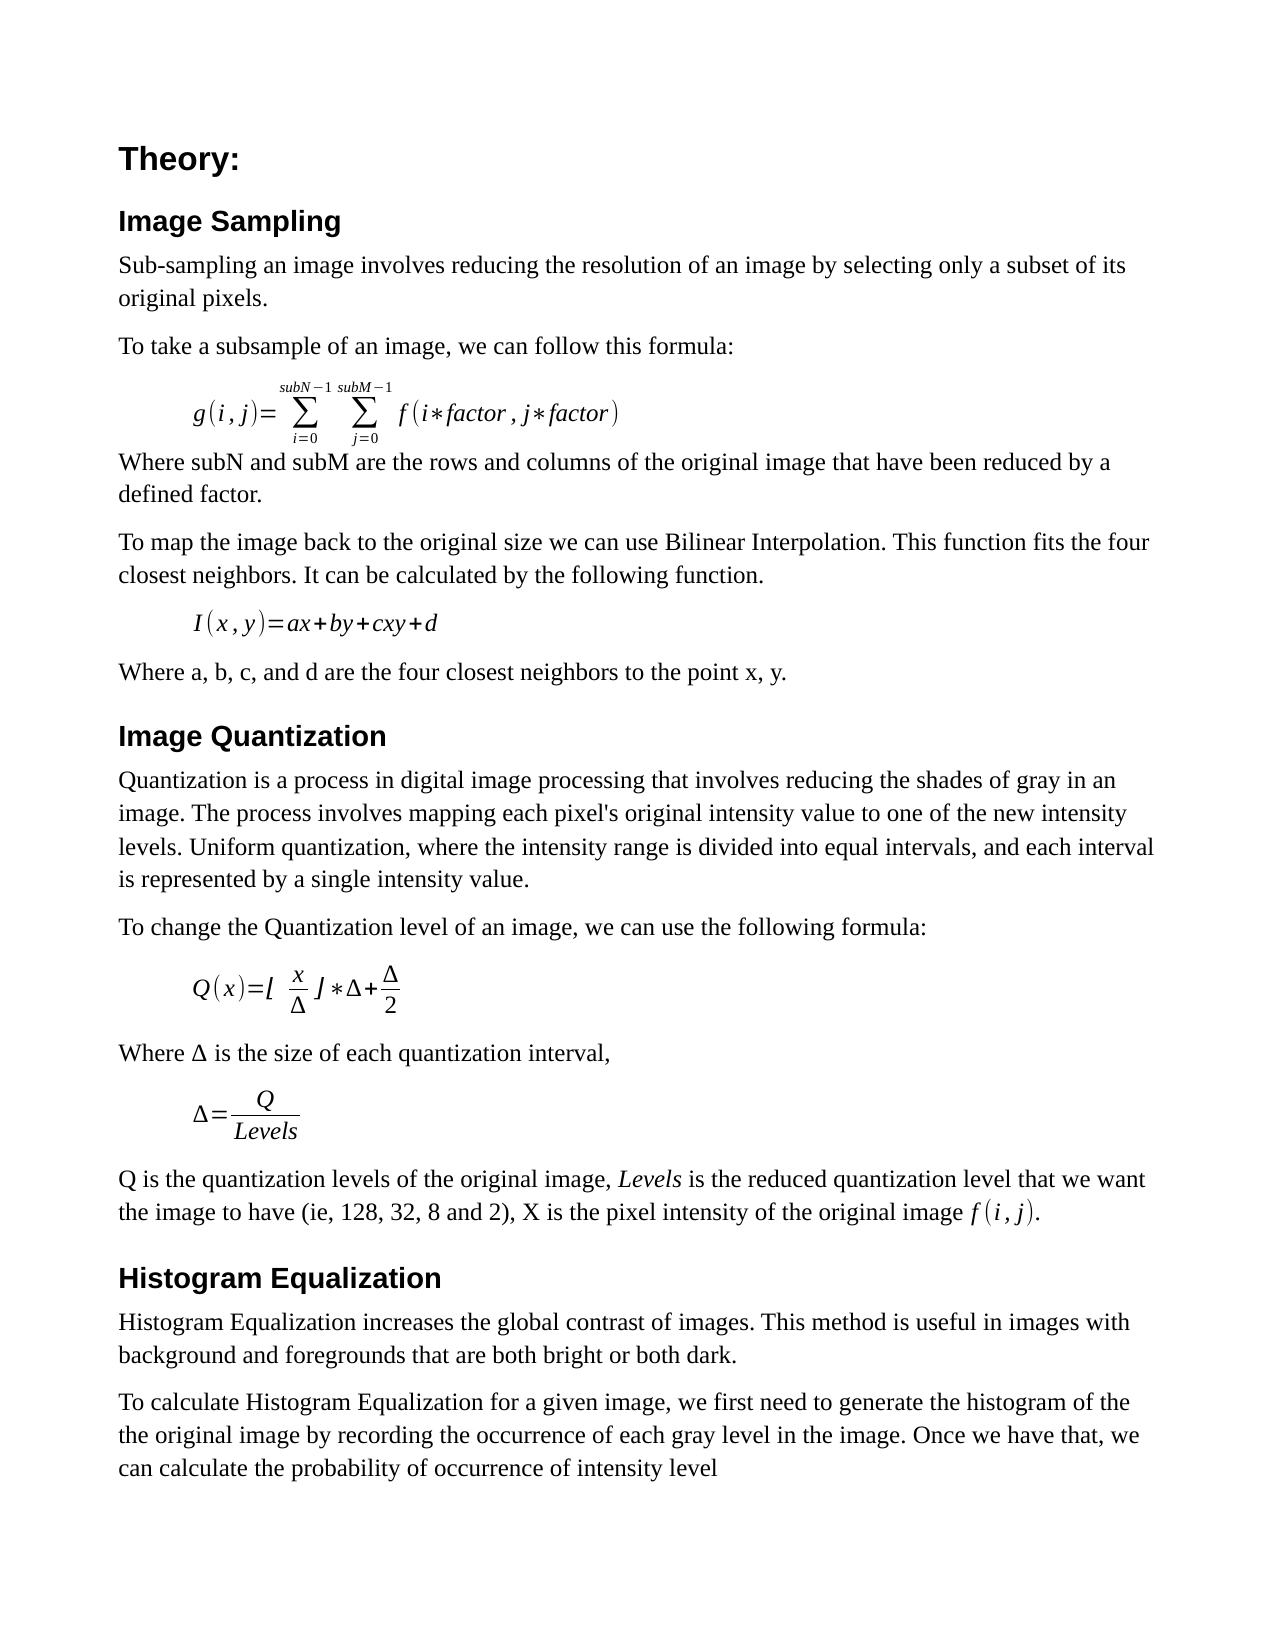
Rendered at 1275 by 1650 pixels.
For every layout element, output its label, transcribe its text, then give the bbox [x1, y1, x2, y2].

text Where a, b, c, and d are the four closest neighbors to the point x, y. [118, 657, 1157, 686]
text Q is the quantization levels of the original image, Levels is the reduced quantization level that we want the image to have (ie, 128, 32, 8 and 2), X is the pixel intensity of the original image . [118, 1164, 1157, 1227]
text Histogram Equalization increases the global contrast of images. This method is useful in images with background and foregrounds that are both bright or both dark. [118, 1307, 1157, 1368]
text Where is the size of each quantization interval, [118, 1038, 1157, 1067]
text To change the Quantization level of an image, we can use the following formula: [118, 912, 1157, 941]
text Where subN and subM are the rows and columns of the original image that have been reduced by a defined factor. [118, 447, 1157, 508]
subtitle Image Quantization [118, 719, 1157, 753]
text To calculate Histogram Equalization for a given image, we first need to generate the histogram of the the original image by recording the occurrence of each gray level in the image. Once we have that, we can calculate the probability of occurrence of intensity level [118, 1387, 1157, 1482]
subtitle Image Sampling [118, 204, 1157, 238]
subtitle Histogram Equalization [118, 1261, 1157, 1294]
text To take a subsample of an image, we can follow this formula: [118, 331, 1157, 360]
text Sub-sampling an image involves reducing the resolution of an image by selecting only a subset of its original pixels. [118, 251, 1157, 312]
text To map the image back to the original size we can use Bilinear Interpolation. This function fits the four closest neighbors. It can be calculated by the following function. [118, 527, 1157, 589]
subtitle Theory: [118, 139, 1157, 177]
text Quantization is a process in digital image processing that involves reducing the shades of gray in an image. The process involves mapping each pixel's original intensity value to one of the new intensity levels. Uniform quantization, where the intensity range is divided into equal intervals, and each interval is represented by a single intensity value. [118, 766, 1157, 893]
